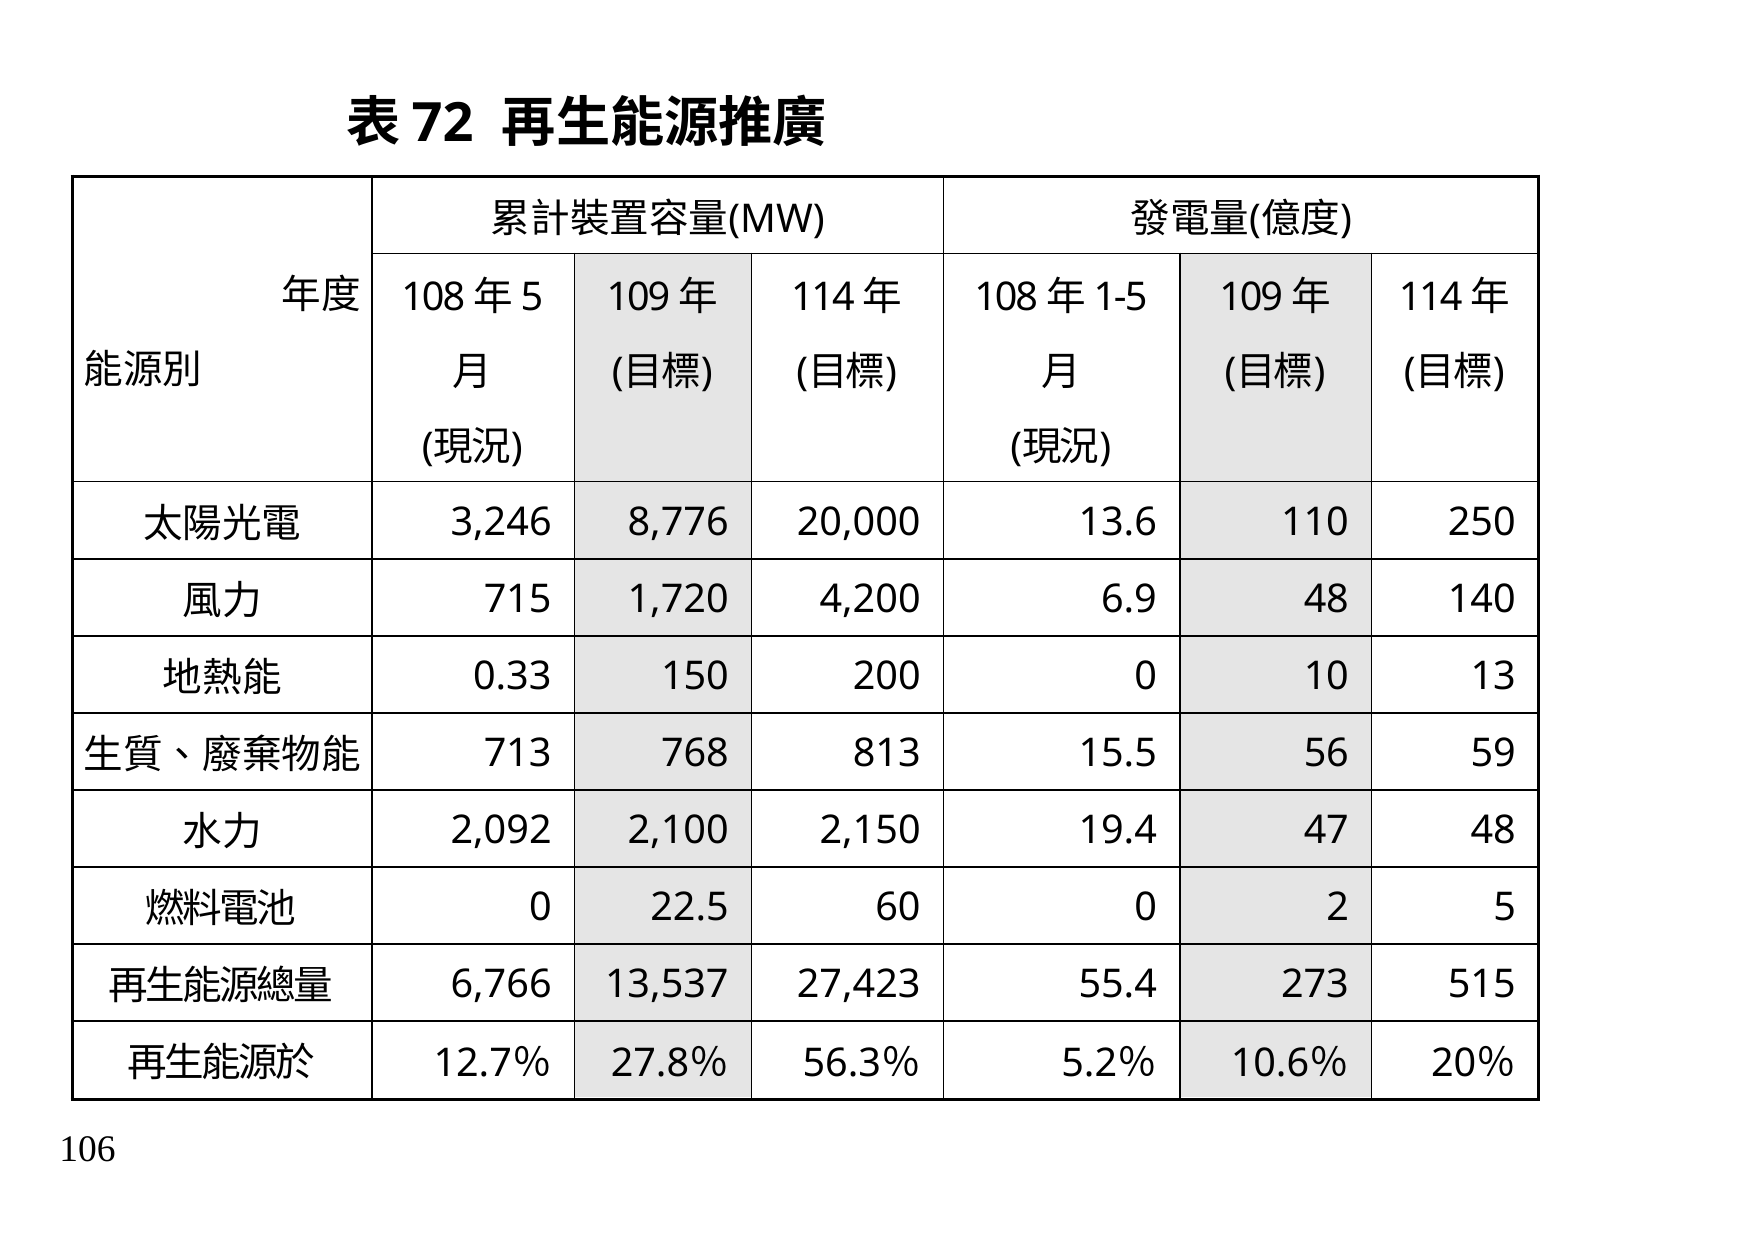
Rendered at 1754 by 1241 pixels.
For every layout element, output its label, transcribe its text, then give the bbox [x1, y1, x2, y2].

table_cell 109年 (目標) [1181, 254, 1371, 481]
table_cell 150 [575, 637, 751, 712]
table_cell 10 [1181, 637, 1371, 712]
table_header 年度 能源別 [74, 178, 371, 481]
table_cell 200 [752, 637, 943, 712]
table_cell 0 [373, 868, 574, 943]
table_cell 713 [373, 714, 574, 789]
table_cell 2,100 [575, 791, 751, 866]
table_cell 110 [1181, 482, 1371, 558]
table_cell 0 [944, 868, 1179, 943]
table_cell 再生能源於 [74, 1022, 371, 1097]
table_cell 768 [575, 714, 751, 789]
table_cell 27.8％ [575, 1022, 751, 1097]
table_cell 108年1-5月 (現況) [944, 254, 1179, 481]
table_cell 114年 (目標) [752, 254, 943, 481]
table_cell 27,423 [752, 945, 943, 1020]
table_cell 2 [1181, 868, 1371, 943]
table_cell 48 [1181, 560, 1371, 635]
table_cell 55.4 [944, 945, 1179, 1020]
table_cell 1,720 [575, 560, 751, 635]
table_cell 715 [373, 560, 574, 635]
table_cell 250 [1372, 482, 1537, 558]
table_cell 15.5 [944, 714, 1179, 789]
table_cell 0.33 [373, 637, 574, 712]
table_cell 地熱能 [74, 637, 371, 712]
table_cell 59 [1372, 714, 1537, 789]
table_cell 20％ [1372, 1022, 1537, 1097]
table_cell 2,150 [752, 791, 943, 866]
table_cell 47 [1181, 791, 1371, 866]
table_cell 48 [1372, 791, 1537, 866]
table_cell 再生能源總量 [74, 945, 371, 1020]
table_cell 20,000 [752, 482, 943, 558]
table_cell 140 [1372, 560, 1537, 635]
table_cell 56 [1181, 714, 1371, 789]
table_cell 13.6 [944, 482, 1179, 558]
table_cell 0 [944, 637, 1179, 712]
table_cell 風力 [74, 560, 371, 635]
table_cell 5 [1372, 868, 1537, 943]
table_cell 水力 [74, 791, 371, 866]
table_cell 生質、廢棄物能 [74, 714, 371, 789]
table_cell 13 [1372, 637, 1537, 712]
table_cell 108年5月 (現況) [373, 254, 574, 481]
table_cell 109年 (目標) [575, 254, 751, 481]
subtitle 表72 再生能源推廣 [59, 62, 1636, 174]
table_cell 6.9 [944, 560, 1179, 635]
table_cell 8,776 [575, 482, 751, 558]
table_cell 19.4 [944, 791, 1179, 866]
table_cell 13,537 [575, 945, 751, 1020]
table_cell 22.5 [575, 868, 751, 943]
table_cell 5.2％ [944, 1022, 1179, 1097]
table_header 發電量(億度) [944, 178, 1537, 253]
table_header 累計裝置容量(MW) [373, 178, 943, 253]
table_cell 燃料電池 [74, 868, 371, 943]
table_cell 2,092 [373, 791, 574, 866]
table_cell 10.6％ [1181, 1022, 1371, 1097]
table_cell 6,766 [373, 945, 574, 1020]
table_cell 12.7％ [373, 1022, 574, 1097]
table_cell 273 [1181, 945, 1371, 1020]
table_cell 56.3％ [752, 1022, 943, 1097]
table_cell 114年 (目標) [1372, 254, 1537, 481]
table_cell 3,246 [373, 482, 574, 558]
table_cell 4,200 [752, 560, 943, 635]
table_cell 太陽光電 [74, 482, 371, 558]
table_cell 813 [752, 714, 943, 789]
table_cell 60 [752, 868, 943, 943]
table_cell 515 [1372, 945, 1537, 1020]
